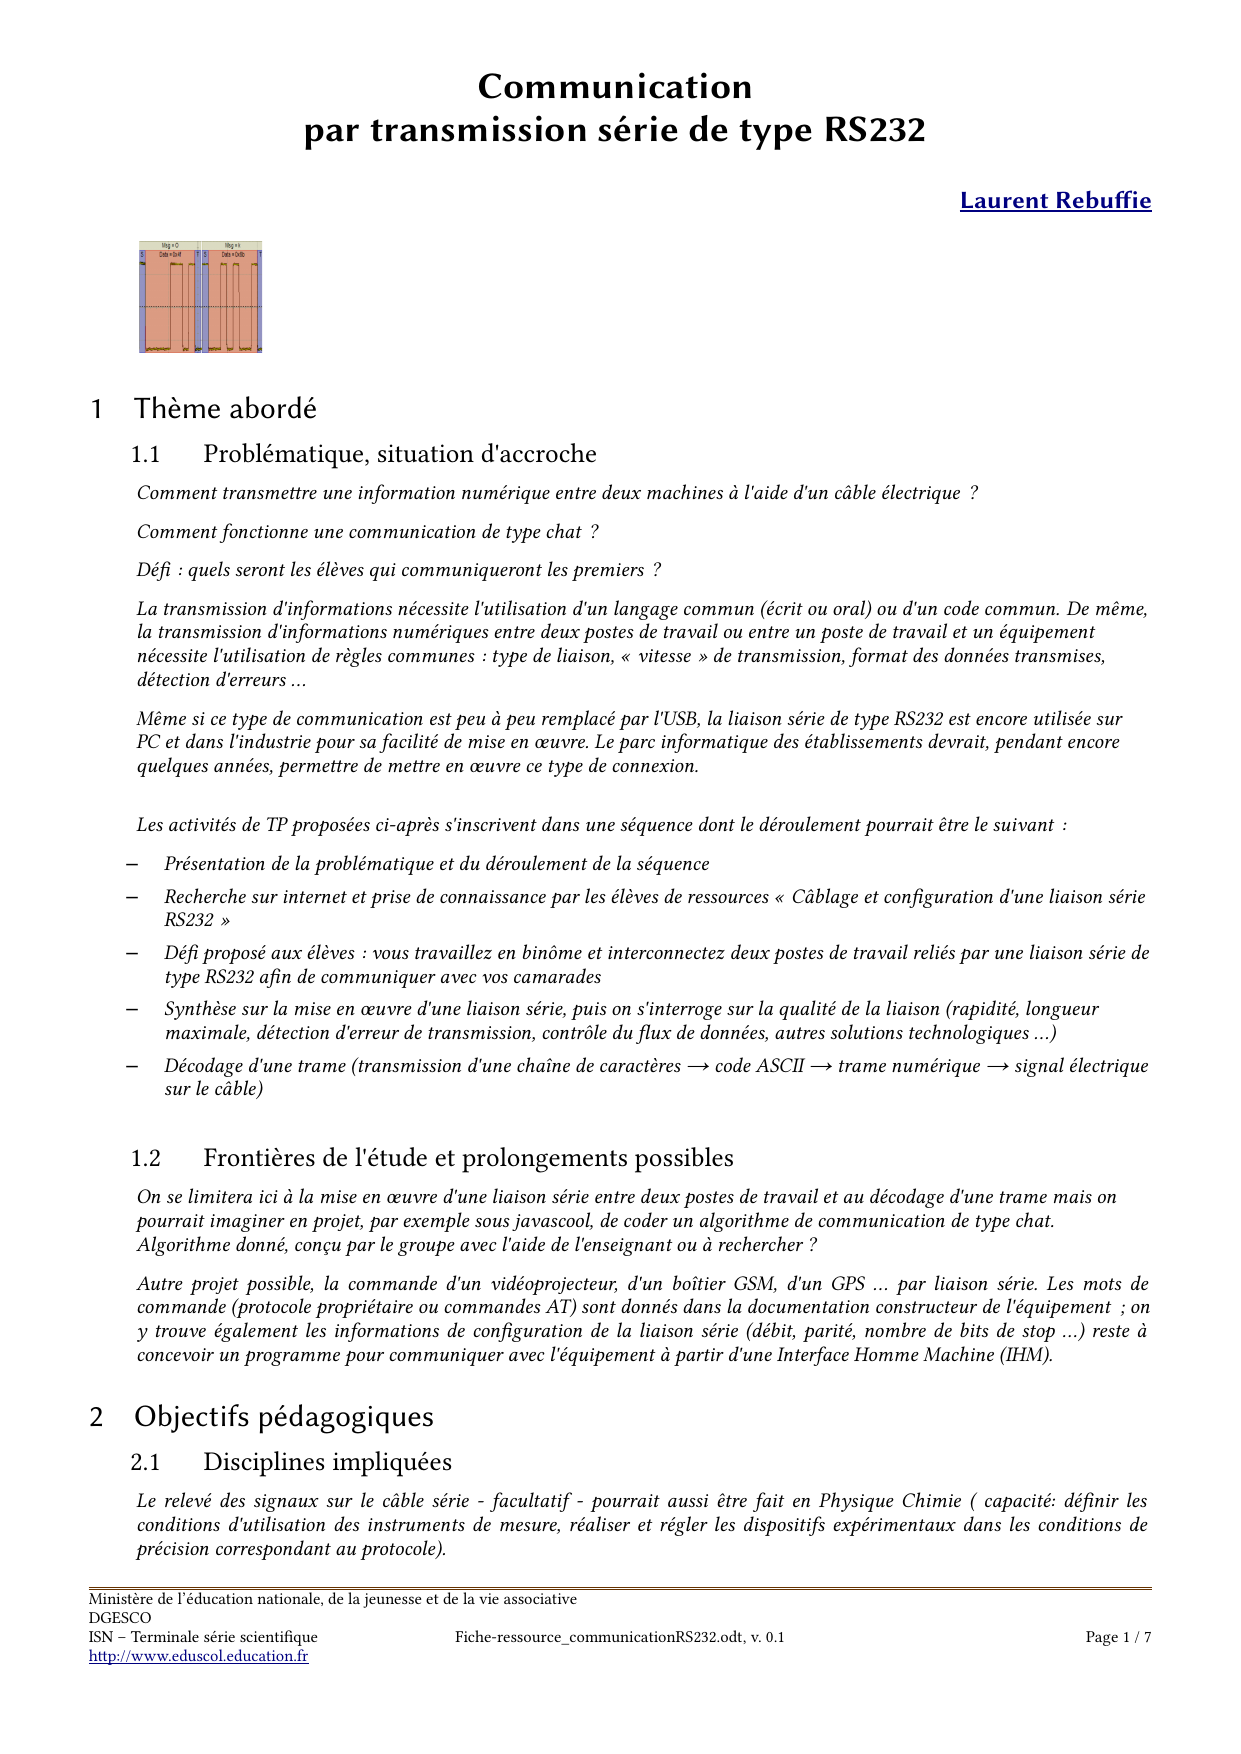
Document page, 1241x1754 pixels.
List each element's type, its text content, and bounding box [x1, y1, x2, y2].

list Décodage d'une trame (transmission d'une chaîne de caractères → code ASCII → trame numérique → signal électrique sur le câble) [126, 1053, 1152, 1101]
subtitle Frontières de l'étude et prolongements possibles [130, 1142, 1152, 1173]
list Synthèse sur la mise en œuvre d'une liaison série, puis on s'interroge sur la qualité de la liaison (rapidité, longueur maximale, détection d'erreur de transmission, contrôle du flux de données, autres solutions technologiques ...) [126, 997, 1152, 1044]
subtitle Thème abordé [88, 391, 1152, 426]
text Comment transmettre une information numérique entre deux machines à l'aide d'un câble électrique ? [136, 481, 1152, 505]
text Communication par transmission série de type RS232 [88, 65, 1152, 150]
picture [139, 241, 263, 353]
text Le relevé des signaux sur le câble série - facultatif - pourrait aussi être fait en Physique Chimie ( capacité: définir les conditions d'utilisation des instruments de mesure, réaliser et régler les dispositifs expérimentaux dans les conditions de précision correspondant au protocole). [136, 1489, 1152, 1560]
list Défi proposé aux élèves : vous travaillez en binôme et interconnectez deux postes de travail reliés par une liaison série de type RS232 afin de communiquer avec vos camarades [126, 941, 1152, 988]
text Comment fonctionne une communication de type chat ? [136, 519, 1152, 543]
subtitle Problématique, situation d'accroche [130, 438, 1152, 469]
text On se limitera ici à la mise en œuvre d'une liaison série entre deux postes de travail et au décodage d'une trame mais on pourrait imaginer en projet, par exemple sous javascool, de coder un algorithme de communication de type chat. Algorithme donné, conçu par le groupe avec l'aide de l'enseignant ou à rechercher ? [136, 1185, 1152, 1256]
list Présentation de la problématique et du déroulement de la séquence [126, 852, 1152, 876]
text Autre projet possible, la commande d'un vidéoprojecteur, d'un boîtier GSM, d'un GPS ... par liaison série. Les mots de commande (protocole propriétaire ou commandes AT) sont donnés dans la documentation constructeur de l'équipement ; on y trouve également les informations de configuration de la liaison série (débit, parité, nombre de bits de stop ...) reste à concevoir un programme pour communiquer avec l'équipement à partir d'une Interface Homme Machine (IHM). [136, 1271, 1152, 1366]
text Même si ce type de communication est peu à peu remplacé par l'USB, la liaison série de type RS232 est encore utilisée sur PC et dans l'industrie pour sa facilité de mise en œuvre. Le parc informatique des établissements devrait, pendant encore quelques années, permettre de mettre en œuvre ce type de connexion. [136, 706, 1152, 778]
subtitle Disciplines impliquées [130, 1446, 1152, 1477]
text La transmission d'informations nécessite l'utilisation d'un langage commun (écrit ou oral) ou d'un code commun. De même, la transmission d'informations numériques entre deux postes de travail ou entre un poste de travail et un équipement nécessite l'utilisation de règles communes : type de liaison, « vitesse » de transmission, format des données transmises, détection d'erreurs ... [136, 597, 1152, 692]
subtitle Objectifs pédagogiques [88, 1399, 1152, 1434]
text Laurent Rebuffie [88, 186, 1152, 214]
text Les activités de TP proposées ci-après s'inscrivent dans une séquence dont le déroulement pourrait être le suivant : [136, 813, 1152, 837]
list Recherche sur internet et prise de connaissance par les élèves de ressources « Câblage et configuration d'une liaison série RS232 » [126, 884, 1152, 932]
text Défi : quels seront les élèves qui communiqueront les premiers ? [136, 558, 1152, 582]
